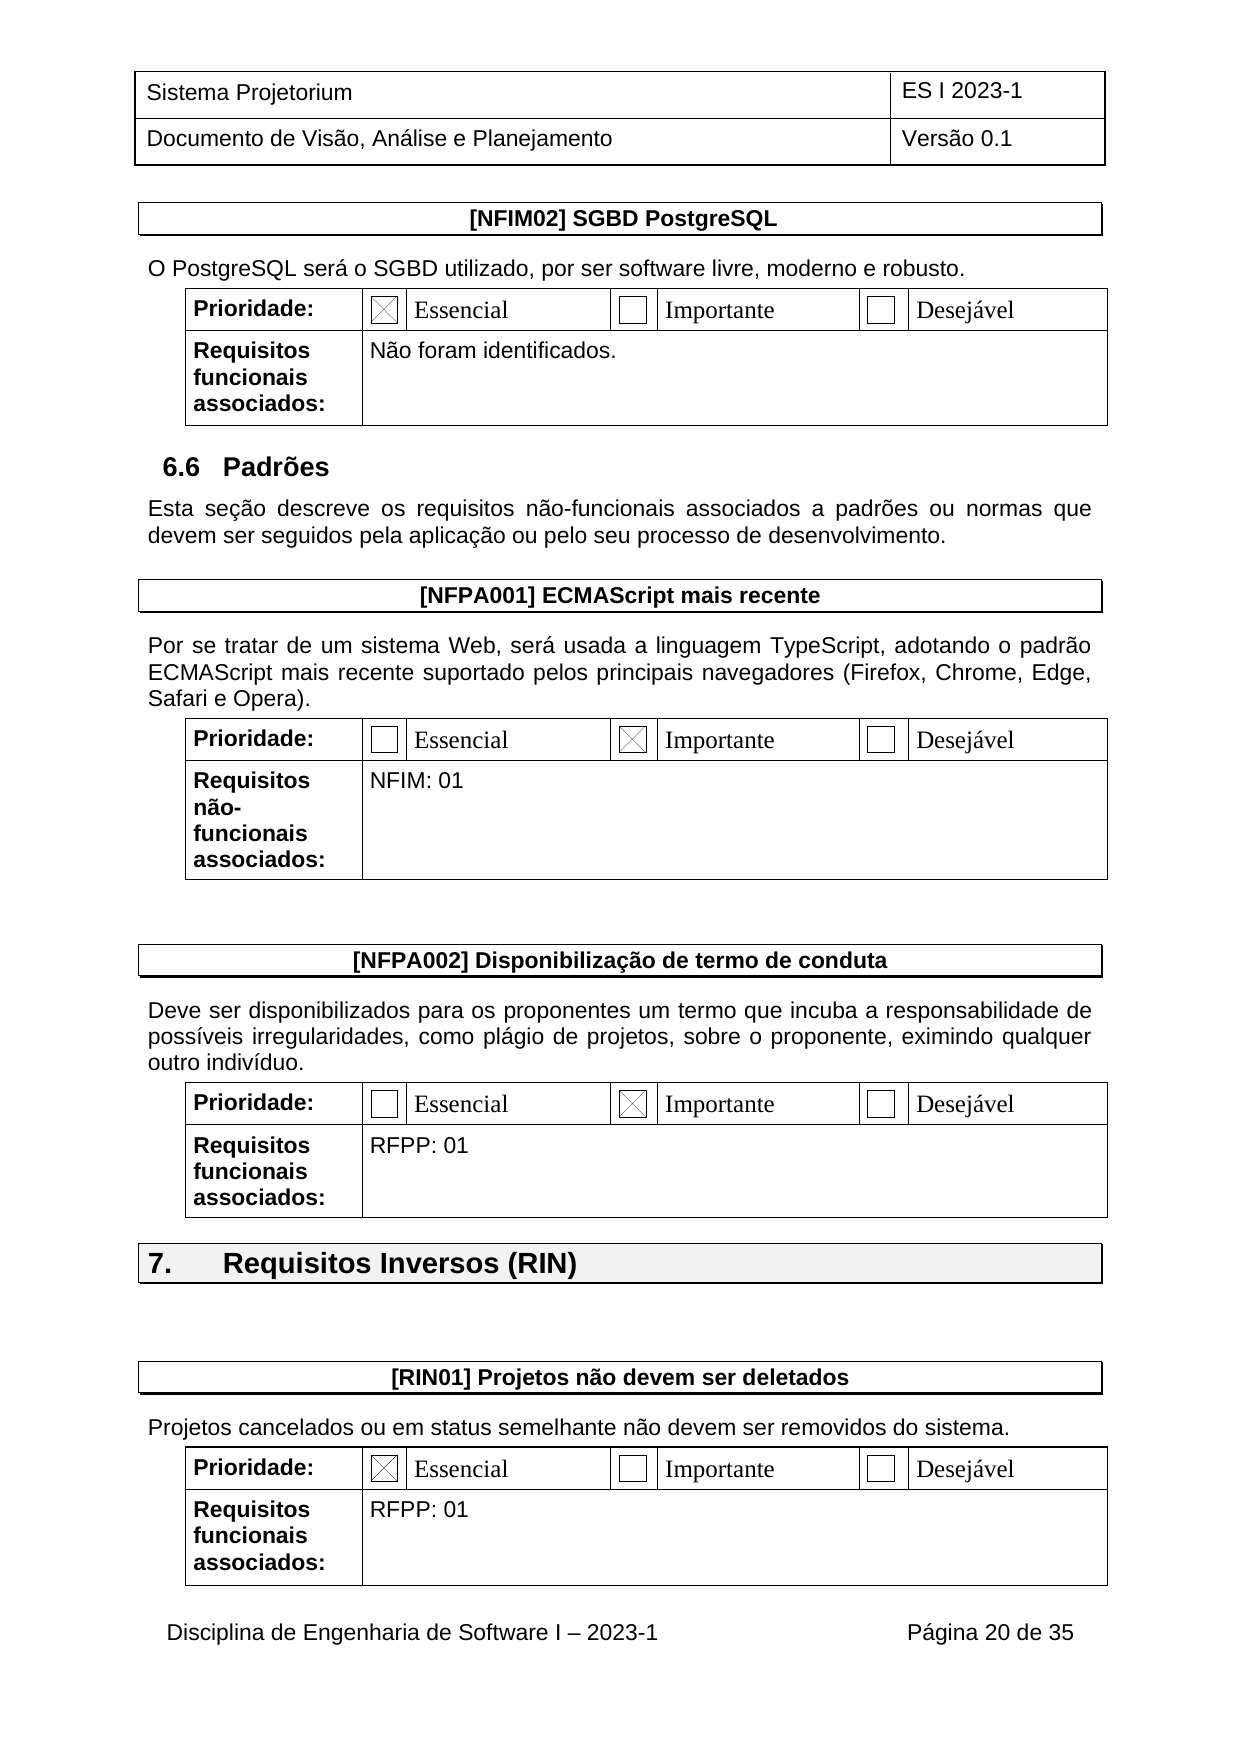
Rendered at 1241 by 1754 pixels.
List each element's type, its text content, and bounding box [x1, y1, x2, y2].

table_header Prioridade: [186, 1448, 362, 1489]
table_header Importante [658, 1083, 859, 1124]
text [NFPA001] ECMAScript mais recente [139, 580, 1101, 611]
table_header Essencial [407, 1448, 610, 1489]
table_header [860, 1448, 908, 1489]
text Projetos cancelados ou em status semelhante não devem ser removidos do sistema. [148, 1414, 1092, 1440]
table_header Desejável [909, 1448, 1107, 1489]
text [NFPA002] Disponibilização de termo de conduta [139, 945, 1101, 975]
subtitle Padrões [162, 451, 1092, 483]
table_header [363, 1083, 406, 1124]
table_header Essencial [407, 1083, 610, 1124]
text Esta seção descreve os requisitos não-funcionais associados a padrões ou normas que devem ser seguidos pela aplicação ou pelo seu processo de desenvolvimento. [148, 495, 1092, 548]
table_cell Requisitos não-funcionais associados: [186, 761, 362, 879]
text [RIN01] Projetos não devem ser deletados [139, 1362, 1101, 1392]
table_header Importante [658, 1448, 859, 1489]
text [NFIM02] SGBD PostgreSQL [139, 203, 1101, 234]
table_header [611, 1448, 657, 1489]
table_header Desejável [909, 1083, 1107, 1124]
text O PostgreSQL será o SGBD utilizado, por ser software livre, moderno e robusto. [148, 255, 1092, 282]
text Por se tratar de um sistema Web, será usada a linguagem TypeScript, adotando o padrão ECMAScript mais recente suportado pelos principais navegadores (Firefox, Chrome, Edge, Safari e Opera). [148, 632, 1092, 711]
table_cell Requisitos funcionais associados: [186, 1125, 362, 1217]
table_header [363, 719, 406, 760]
table_cell RFPP: 01 [363, 1490, 1107, 1585]
text Deve ser disponibilizados para os proponentes um termo que incuba a responsabilidade de possíveis irregularidades, como plágio de projetos, sobre o proponente, eximindo qualquer outro indivíduo. [148, 997, 1092, 1076]
table_header Essencial [407, 289, 610, 330]
table_header Desejável [909, 719, 1107, 760]
table_header Prioridade: [186, 719, 362, 760]
table_header [860, 719, 908, 760]
table_cell NFIM: 01 [363, 761, 1107, 879]
table_header [611, 719, 657, 760]
table_header Desejável [909, 289, 1107, 330]
subtitle Requisitos Inversos (RIN) [139, 1244, 1101, 1282]
table_header Importante [658, 719, 859, 760]
table_cell RFPP: 01 [363, 1125, 1107, 1217]
table_header [611, 1083, 657, 1124]
table_cell Requisitos funcionais associados: [186, 1490, 362, 1585]
table_header [860, 289, 908, 330]
table_header Essencial [407, 719, 610, 760]
table_cell Requisitos funcionais associados: [186, 331, 362, 425]
table_cell Não foram identificados. [363, 331, 1107, 425]
table_header Importante [658, 289, 859, 330]
table_header [363, 1448, 406, 1489]
table_header [363, 289, 406, 330]
table_header [860, 1083, 908, 1124]
table_header Prioridade: [186, 1083, 362, 1124]
table_header Prioridade: [186, 289, 362, 330]
table_header [611, 289, 657, 330]
